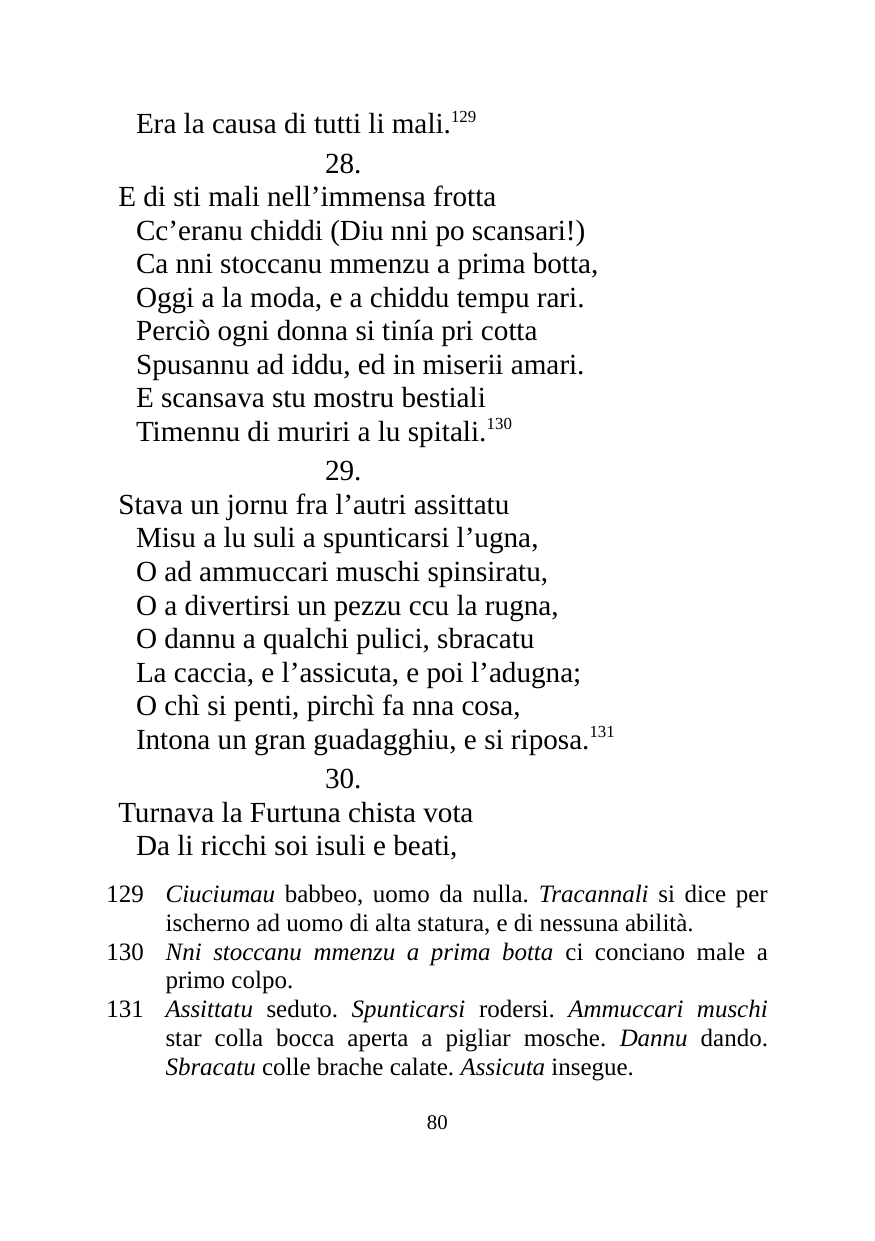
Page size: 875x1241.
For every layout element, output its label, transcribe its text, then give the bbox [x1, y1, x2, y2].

text Era la causa di tutti li mali. [118, 106, 768, 140]
text Stava un jornu fra l’autri assittatu Misu a lu suli a spunticarsi l’ugna, O ad ammuccari muschi spinsiratu, O a divertirsi un pezzu ccu la rugna, O dannu a qualchi pulici, sbracatu La caccia, e l’assicuta, e poi l’adugna; O chì si penti, pirchì fa nna cosa, Intona un gran guadagghiu, e si riposa. [118, 487, 768, 755]
text 29. [325, 453, 768, 487]
text Turnava la Furtuna chista vota Da li ricchi soi isuli e beati, [118, 795, 768, 862]
text 30. [325, 761, 768, 795]
text Nni stoccanu mmenzu a prima botta ci conciano male a primo colpo. [106, 937, 768, 994]
text Assittatu seduto. Spunticarsi rodersi. Ammuccari muschi star colla bocca aperta a pigliar mosche. Dannu dando. Sbracatu colle brache calate. Assicuta insegue. [106, 994, 768, 1080]
text Ciuciumau babbeo, uomo da nulla. Tracannali si dice per ischerno ad uomo di alta statura, e di nessuna abilità. [106, 879, 768, 937]
text 28. [325, 146, 768, 179]
text E di sti mali nell’immensa frotta Cc’eranu chiddi (Diu nni po scansari!) Ca nni stoccanu mmenzu a prima botta, Oggi a la moda, e a chiddu tempu rari. Perciò ogni donna si tinía pri cotta Spusannu ad iddu, ed in miserii amari. E scansava stu mostru bestiali Timennu di muriri a lu spitali. [118, 179, 768, 448]
